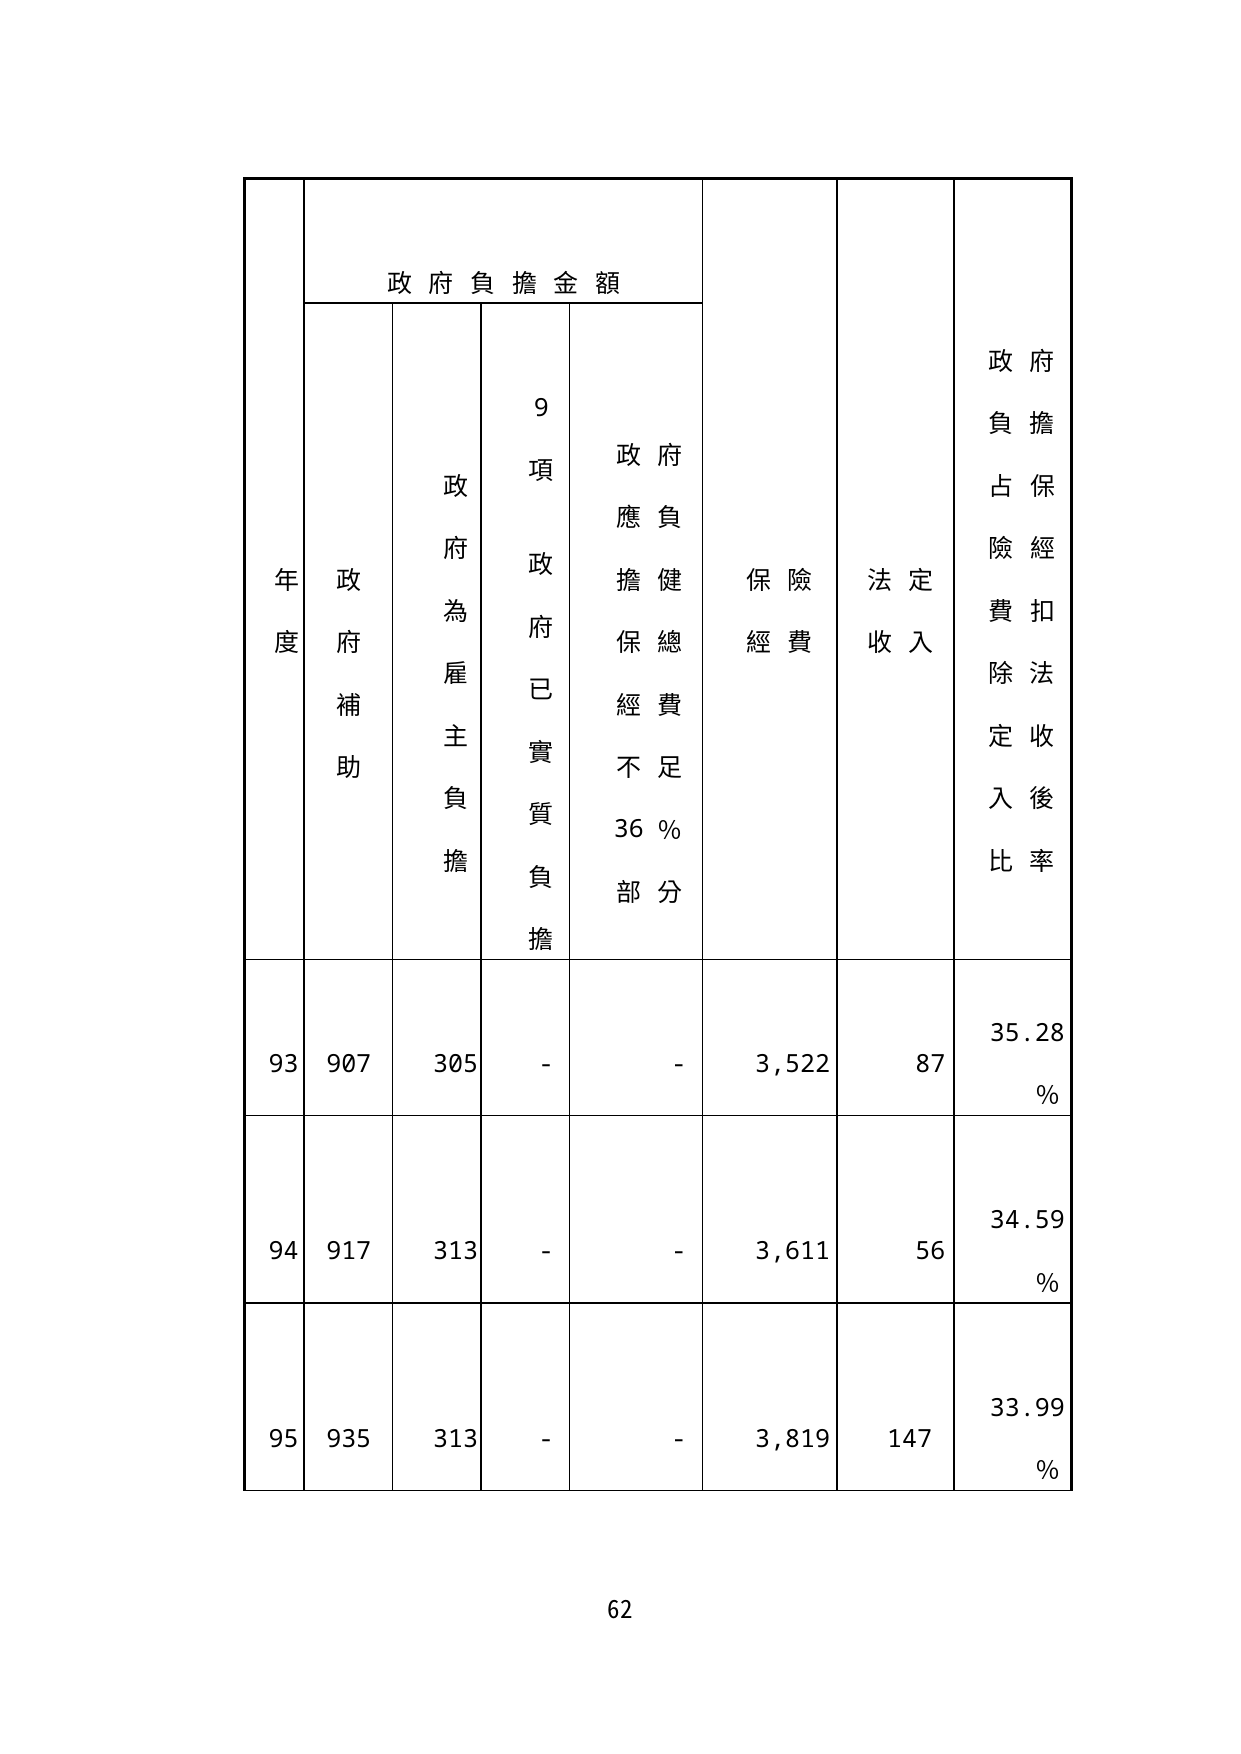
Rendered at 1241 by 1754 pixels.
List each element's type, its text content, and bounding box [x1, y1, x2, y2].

table_cell 3,522 [703, 960, 836, 1115]
table_cell 907 [305, 960, 392, 1115]
table_cell 政府應負擔健保總經費不足36％部分 [570, 304, 702, 958]
table_header 政府負擔金額 [305, 180, 702, 302]
table_header 年度 [246, 180, 303, 958]
table_cell 34.59％ [955, 1116, 1070, 1302]
table_cell 94 [246, 1116, 303, 1302]
table_cell - [482, 1116, 569, 1302]
table_cell 147 [838, 1304, 953, 1490]
table_header 政府負擔占保險經費扣除法定收入後比率 [955, 180, 1070, 958]
table_cell 313 [393, 1304, 480, 1490]
table_cell - [570, 1116, 702, 1302]
table_cell 3,611 [703, 1116, 836, 1302]
table_cell 35.28％ [955, 960, 1070, 1115]
table_cell 56 [838, 1116, 953, 1302]
table_cell 95 [246, 1304, 303, 1490]
table_header 保險經費 [703, 180, 836, 958]
table_cell 3,819 [703, 1304, 836, 1490]
table_cell - [482, 960, 569, 1115]
table_cell 935 [305, 1304, 392, 1490]
table_cell 305 [393, 960, 480, 1115]
table_cell 313 [393, 1116, 480, 1302]
table_cell - [482, 1304, 569, 1490]
table_cell 33.99％ [955, 1304, 1070, 1490]
table_cell - [570, 960, 702, 1115]
table_cell - [570, 1304, 702, 1490]
table_cell 87 [838, 960, 953, 1115]
table_cell 政府為 雇主負擔 [393, 304, 480, 958]
table_cell 93 [246, 960, 303, 1115]
table_cell 政府補助 [305, 304, 392, 958]
table_cell 9項 政府已實質負擔 [482, 304, 569, 958]
table_cell 917 [305, 1116, 392, 1302]
table_header 法定收入 [838, 180, 953, 958]
